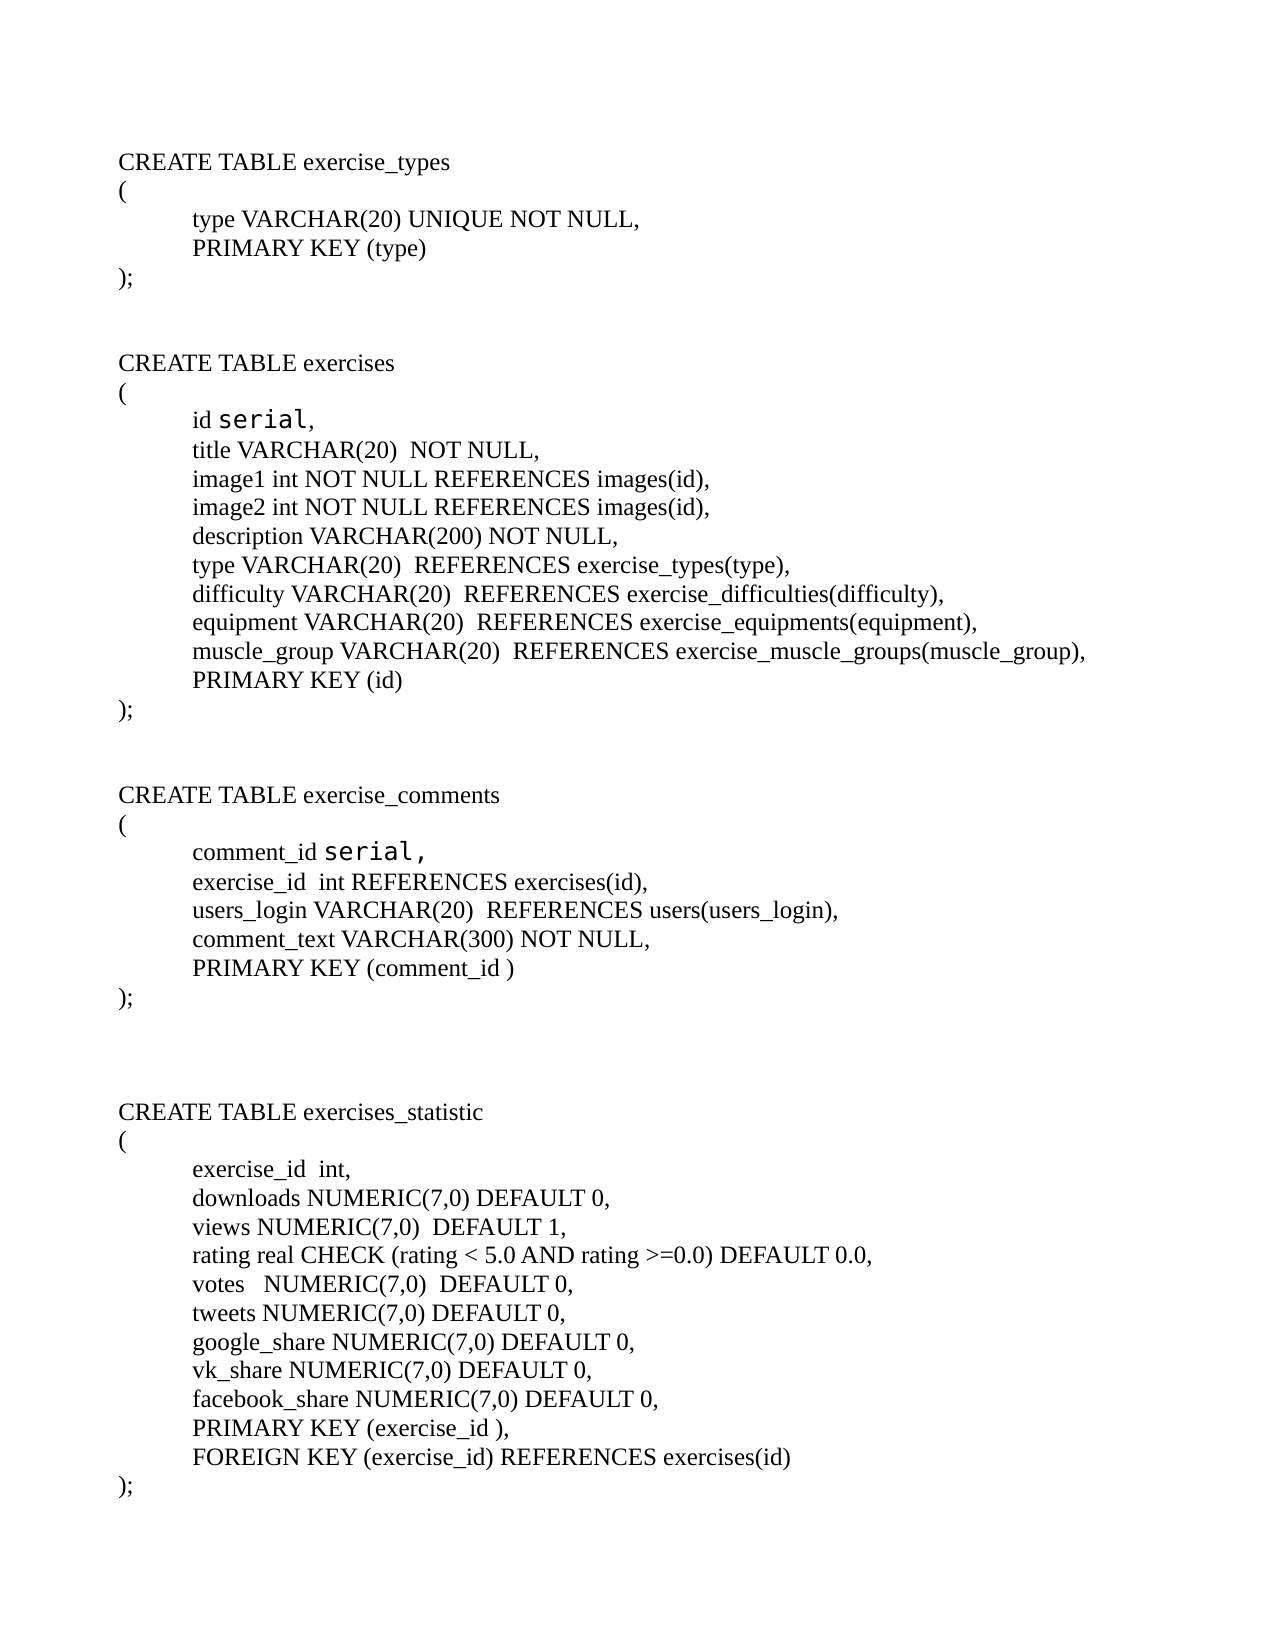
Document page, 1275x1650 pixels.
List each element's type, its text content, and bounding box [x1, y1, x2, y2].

text ( [118, 809, 1157, 837]
text facebook_share NUMERIC(7,0) DEFAULT 0, [118, 1384, 1157, 1413]
text PRIMARY KEY (type) [118, 233, 1157, 262]
text equipment VARCHAR(20) REFERENCES exercise_equipments(equipment), [118, 607, 1157, 636]
text ); [118, 694, 1157, 722]
text ( [118, 377, 1157, 406]
text title VARCHAR(20) NOT NULL, [118, 435, 1157, 464]
text vk_share NUMERIC(7,0) DEFAULT 0, [118, 1355, 1157, 1384]
text comment_text VARCHAR(300) NOT NULL, [118, 924, 1157, 953]
text tweets NUMERIC(7,0) DEFAULT 0, [118, 1298, 1157, 1327]
text type VARCHAR(20) REFERENCES exercise_types(type), [118, 550, 1157, 579]
text ( [118, 1125, 1157, 1154]
text google_share NUMERIC(7,0) DEFAULT 0, [118, 1327, 1157, 1355]
text votes NUMERIC(7,0) DEFAULT 0, [118, 1269, 1157, 1298]
text comment_id serial, [118, 837, 1157, 867]
text CREATE TABLE exercises [118, 348, 1157, 377]
text exercise_id int, [118, 1154, 1157, 1183]
text CREATE TABLE exercises_statistic [118, 1097, 1157, 1125]
text views NUMERIC(7,0) DEFAULT 1, [118, 1212, 1157, 1240]
text PRIMARY KEY (comment_id ) [118, 953, 1157, 982]
text downloads NUMERIC(7,0) DEFAULT 0, [118, 1183, 1157, 1212]
text ( [118, 176, 1157, 204]
text CREATE TABLE exercise_comments [118, 780, 1157, 809]
text rating real CHECK (rating < 5.0 AND rating >=0.0) DEFAULT 0.0, [118, 1240, 1157, 1269]
text muscle_group VARCHAR(20) REFERENCES exercise_muscle_groups(muscle_group), [118, 636, 1157, 665]
text CREATE TABLE exercise_types [118, 147, 1157, 176]
text PRIMARY KEY (exercise_id ), [118, 1413, 1157, 1442]
text FOREIGN KEY (exercise_id) REFERENCES exercises(id) [118, 1442, 1157, 1470]
text users_login VARCHAR(20) REFERENCES users(users_login), [118, 895, 1157, 924]
text ); [118, 262, 1157, 291]
text PRIMARY KEY (id) [118, 665, 1157, 694]
text id serial, [118, 406, 1157, 435]
text image1 int NOT NULL REFERENCES images(id), [118, 464, 1157, 492]
text ); [118, 982, 1157, 1010]
text image2 int NOT NULL REFERENCES images(id), [118, 492, 1157, 521]
text type VARCHAR(20) UNIQUE NOT NULL, [118, 204, 1157, 233]
text exercise_id int REFERENCES exercises(id), [118, 867, 1157, 895]
text difficulty VARCHAR(20) REFERENCES exercise_difficulties(difficulty), [118, 579, 1157, 607]
text description VARCHAR(200) NOT NULL, [118, 521, 1157, 550]
text ); [118, 1470, 1157, 1499]
